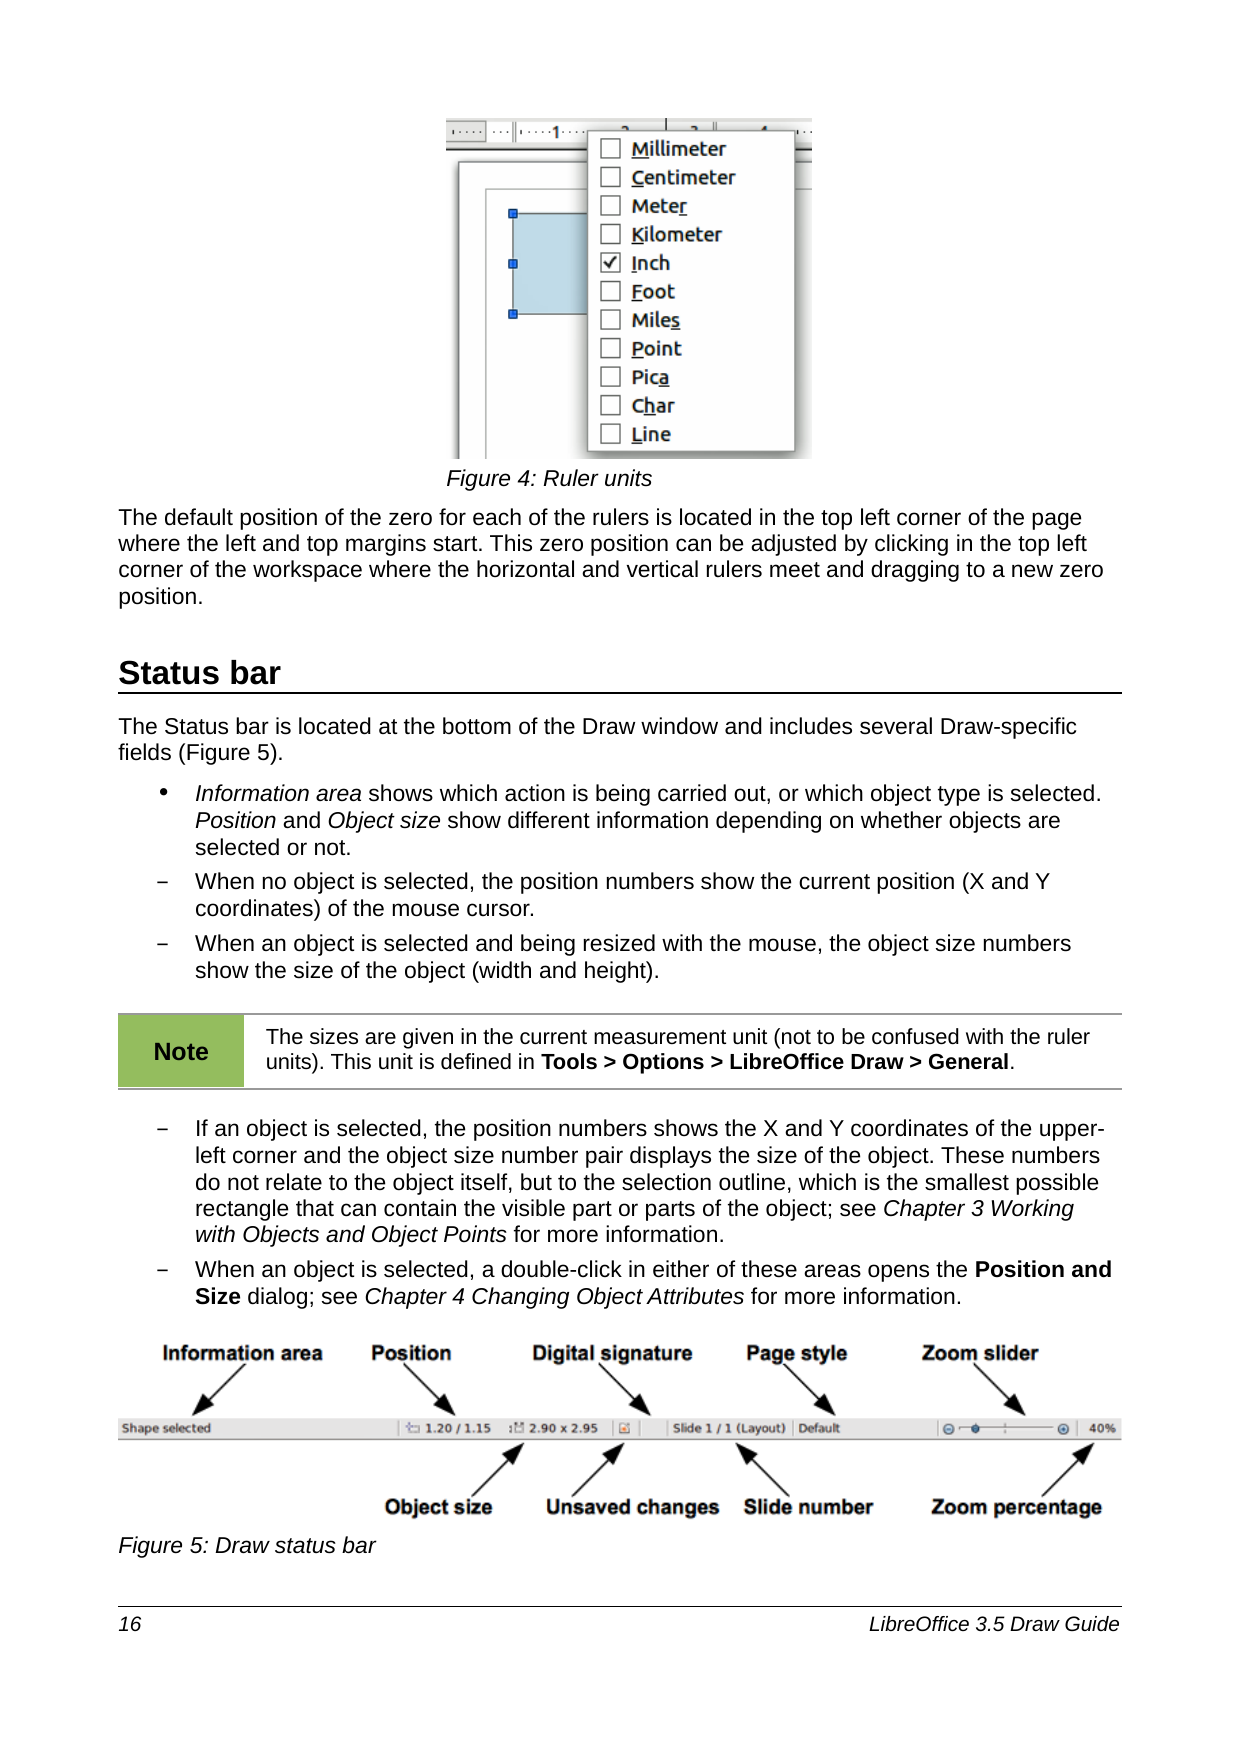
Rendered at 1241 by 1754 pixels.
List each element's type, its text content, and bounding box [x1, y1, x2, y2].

table_header Note [118, 1015, 244, 1087]
list When an object is selected and being resized with the mouse, the object size numbers show the size of the object (width and height). [156, 928, 1122, 983]
picture [446, 118, 812, 459]
list When no object is selected, the position numbers show the current position (X and Y coordinates) of the mouse cursor. [156, 866, 1122, 922]
subtitle Status bar [118, 653, 1122, 692]
list If an object is selected, the position numbers shows the X and Y coordinates of the upper-left corner and the object size number pair displays the size of the object. These numbers do not relate to the object itself, but to the selection outline, which is the smallest possible rectangle that can contain the visible part or parts of the object; see Chapter 3 Working with Objects and Object Points for more information. [156, 1113, 1122, 1248]
list When an object is selected, a double-click in either of these areas opens the Position and Size dialog; see Chapter 4 Changing Object Attributes for more information. [156, 1254, 1122, 1309]
text The default position of the zero for each of the rulers is located in the top left corner of the page where the left and top margins start. This zero position can be adjusted by clicking in the top left corner of the workspace where the horizontal and vertical rulers meet and dragging to a new zero position. [118, 503, 1122, 609]
picture [118, 1334, 1123, 1526]
text The Status bar is located at the bottom of the Draw window and includes several Draw-specific fields (Figure 5). [118, 713, 1122, 765]
table_header The sizes are given in the current measurement unit (not to be confused with the ruler units). This unit is defined in Tools > Options > LibreOffice Draw > General. [244, 1015, 1122, 1087]
text Figure 4: Ruler units [446, 465, 812, 491]
list Information area shows which action is being carried out, or which object type is selected. Position and Object size show different information depending on whether objects are selected or not. [156, 778, 1122, 860]
text Figure 5: Draw status bar [118, 1532, 1122, 1558]
